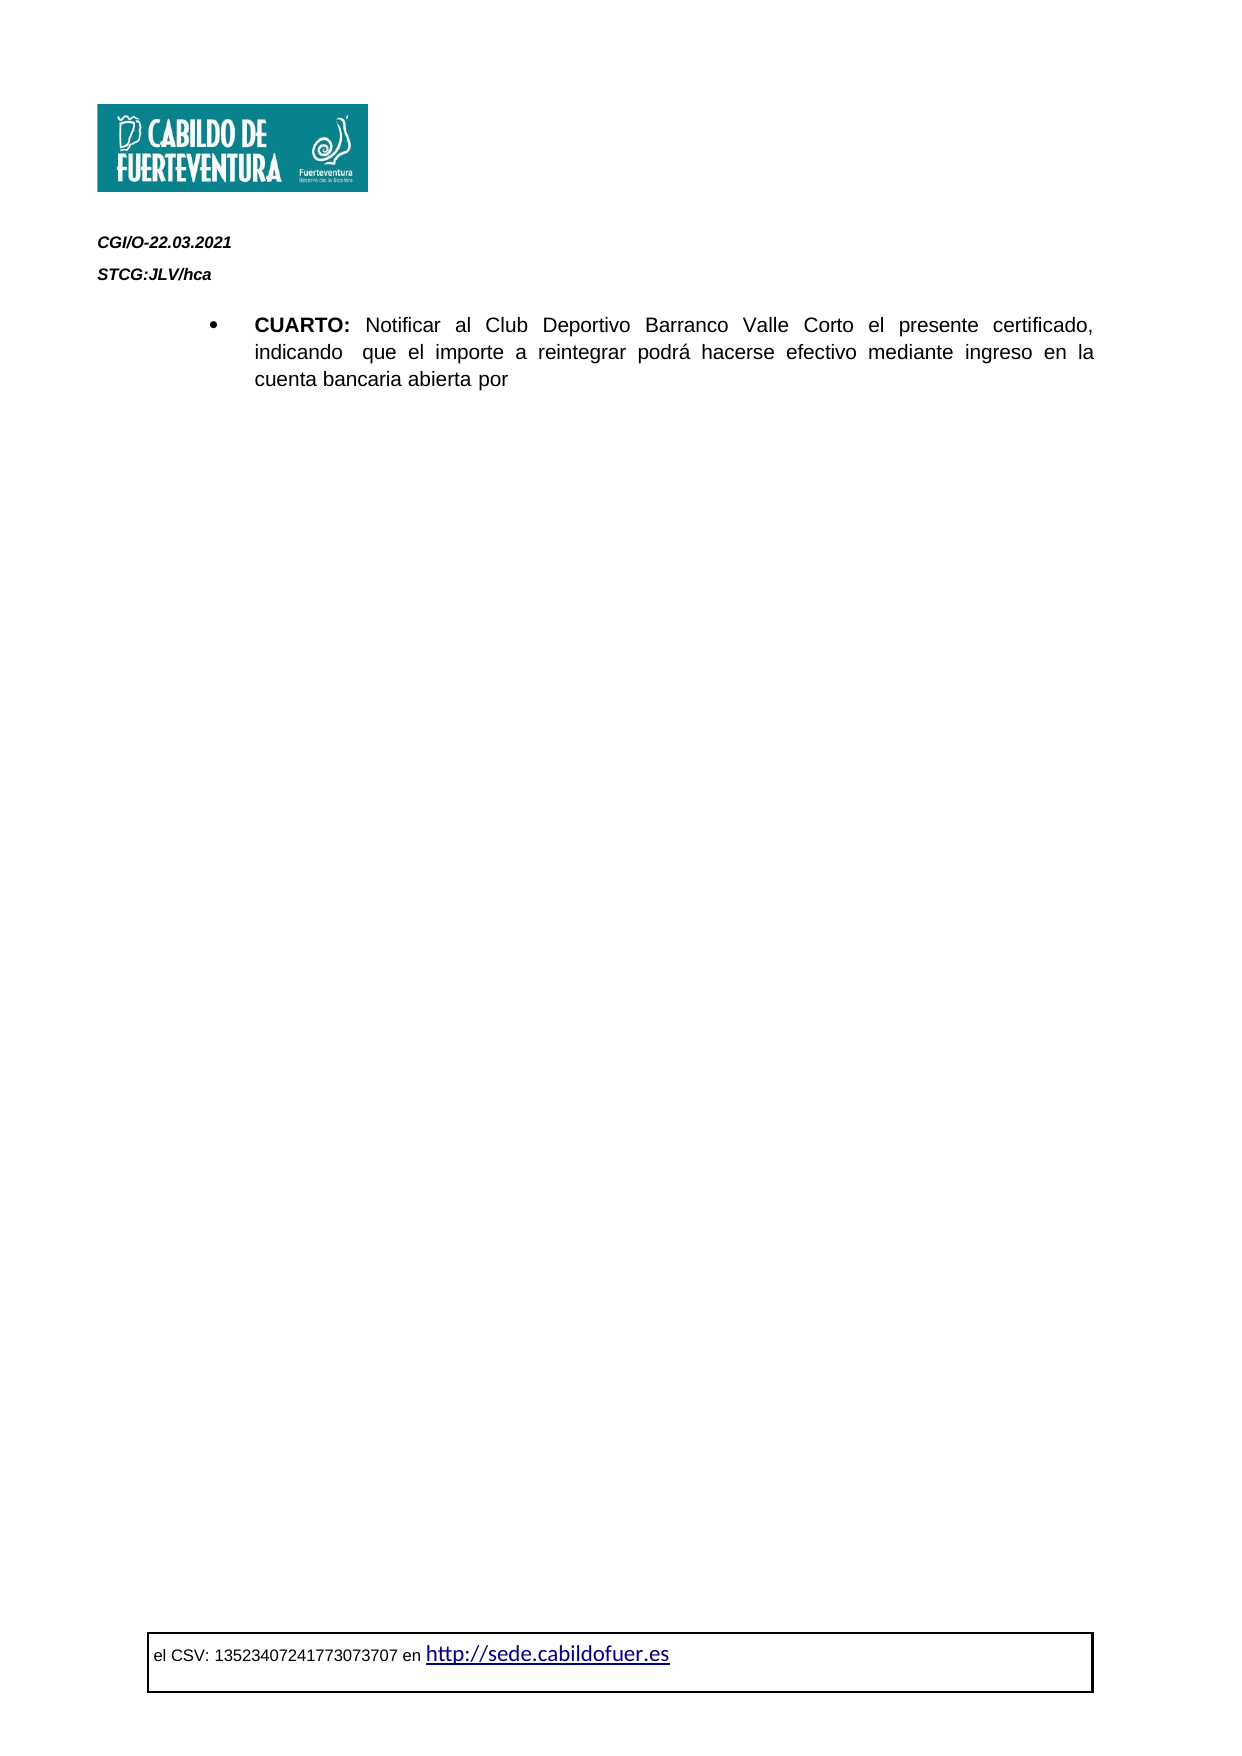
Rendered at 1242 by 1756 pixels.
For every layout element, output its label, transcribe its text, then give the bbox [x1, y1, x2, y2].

list CUARTO: Notificar al Club Deportivo Barranco Valle Corto el presente certificado, indicando que el importe a reintegrar podrá hacerse efectivo mediante ingreso en la cuenta bancaria abierta por [210, 313, 1094, 391]
